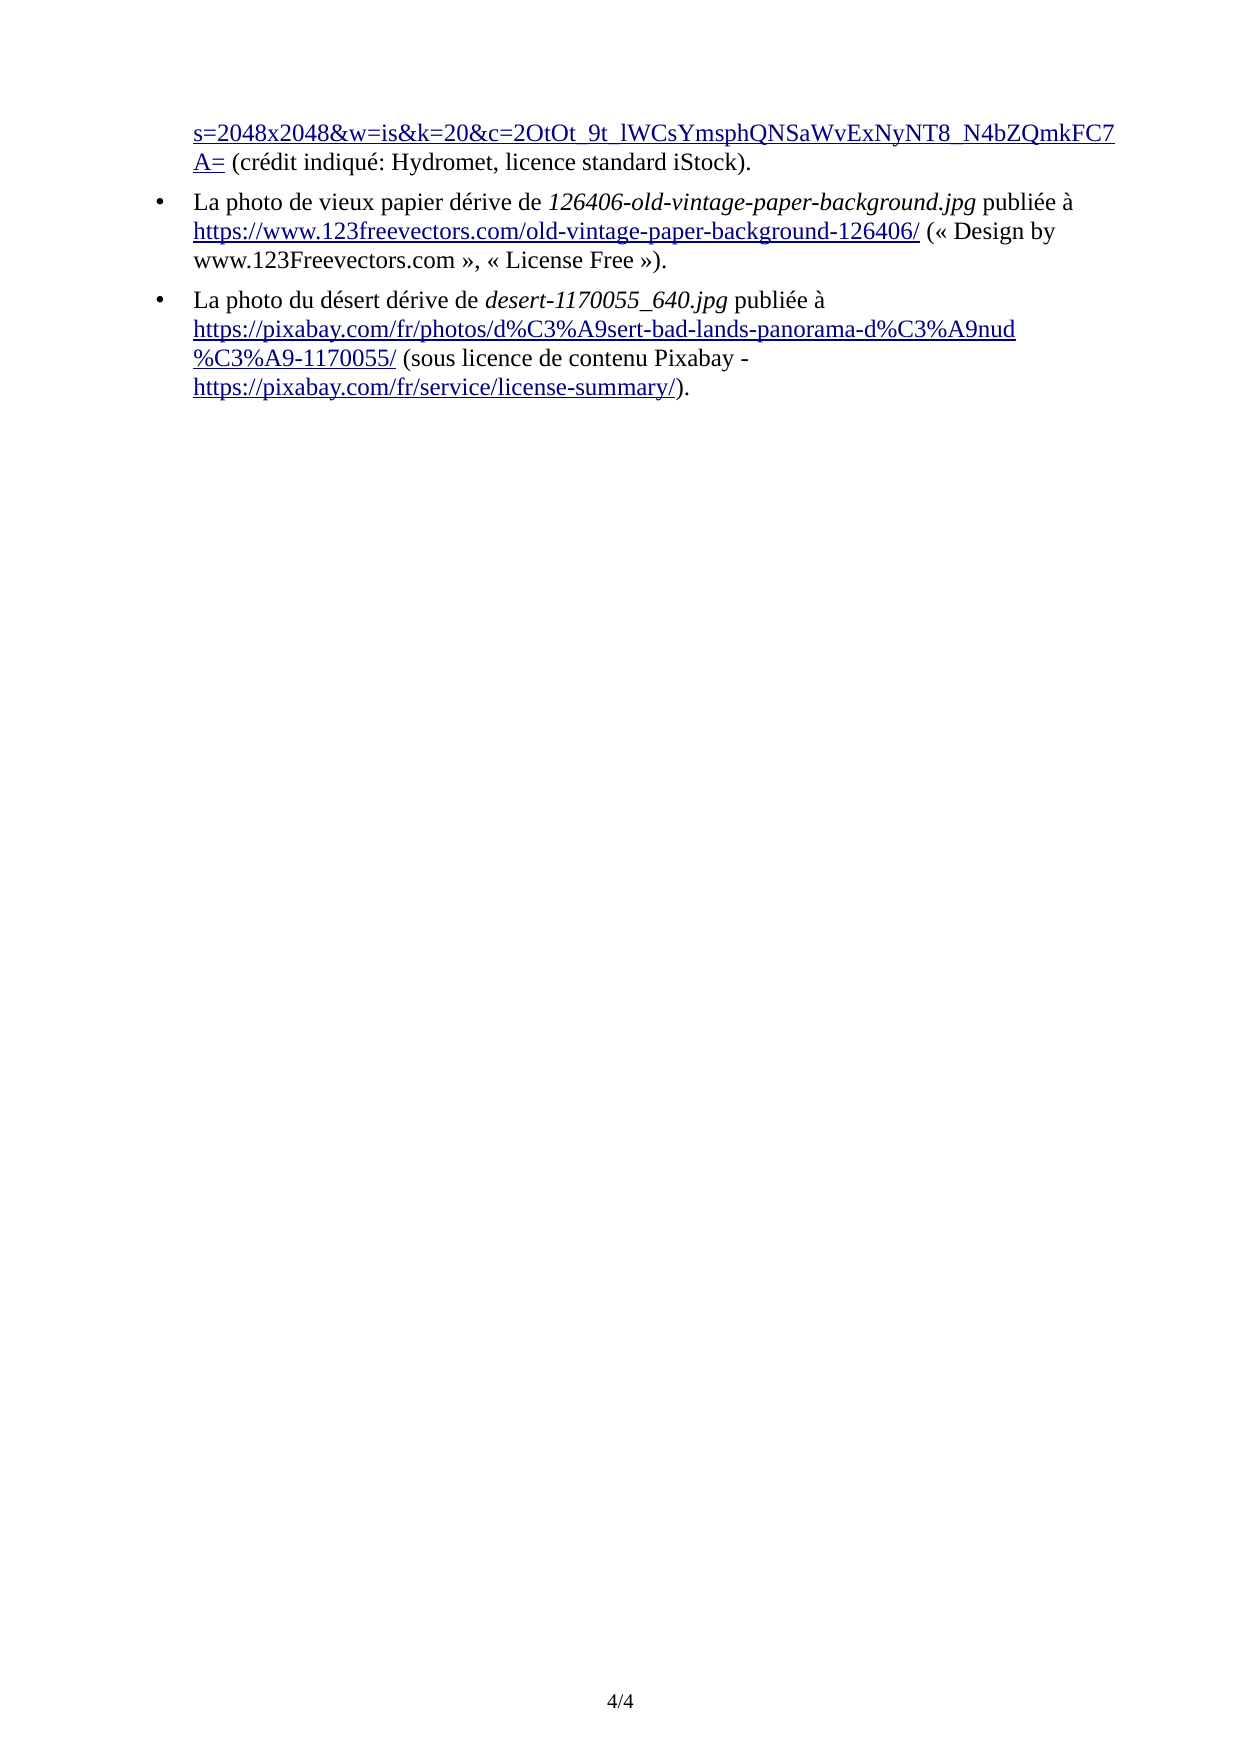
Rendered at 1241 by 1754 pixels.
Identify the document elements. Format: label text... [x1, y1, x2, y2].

list La photo de vieux papier dérive de 126406-old-vintage-paper-background.jpg publiée à https://www.123freevectors.com/old-vintage-paper-background-126406/ (« Design by www.123Freevectors.com », « License Free »). [156, 187, 1122, 274]
list s=2048x2048&w=is&k=20&c=2OtOt_9t_lWCsYmsphQNSaWvExNyNT8_N4bZQmkFC7A= (crédit indiqué: Hydromet, licence standard iStock). [156, 118, 1122, 176]
list La photo du désert dérive de desert-1170055_640.jpg publiée à https://pixabay.com/fr/photos/d%C3%A9sert-bad-lands-panorama-d%C3%A9nud%C3%A9-1170055/ (sous licence de contenu Pixabay - https://pixabay.com/fr/service/license-summary/). [156, 285, 1122, 400]
